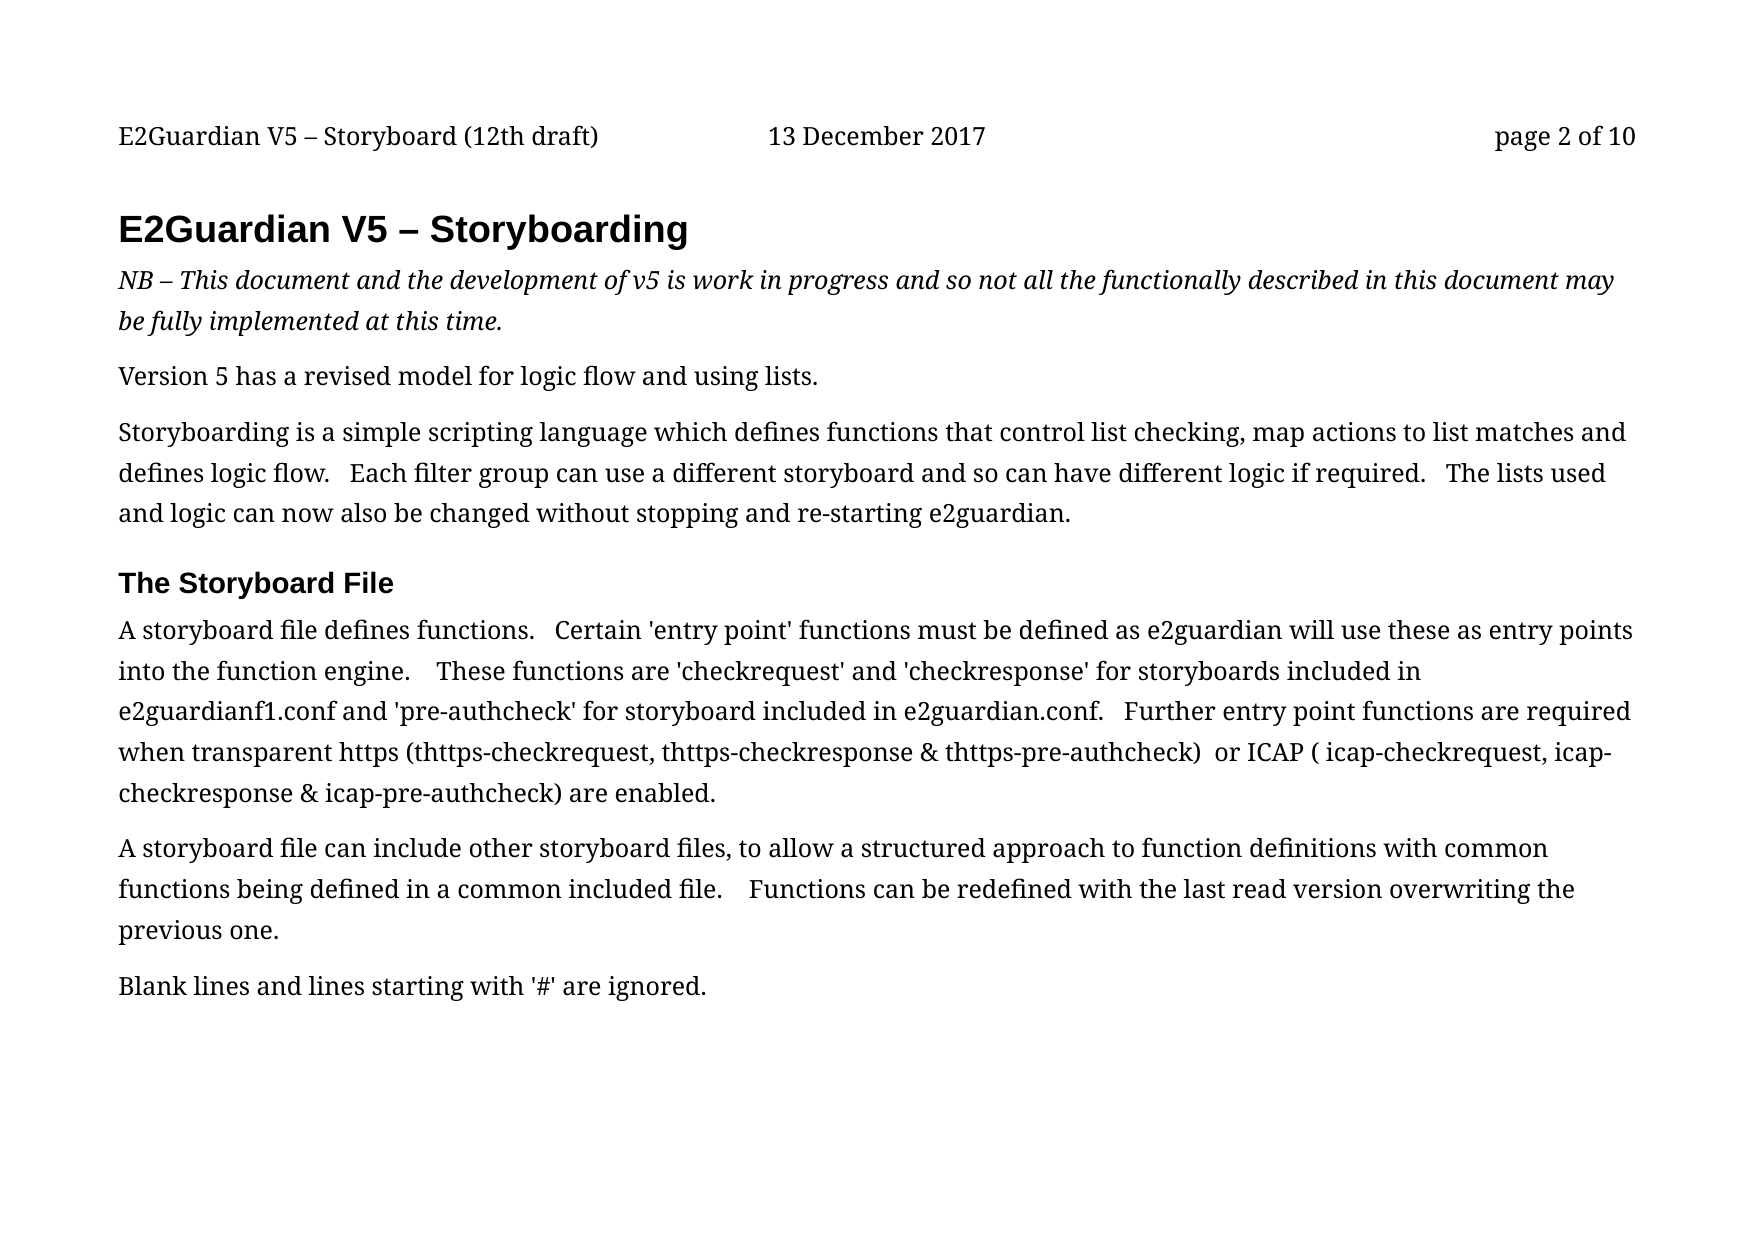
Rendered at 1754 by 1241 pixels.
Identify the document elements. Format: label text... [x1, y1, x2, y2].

text A storyboard file can include other storyboard files, to allow a structured approach to function definitions with common functions being defined in a common included file. Functions can be redefined with the last read version overwriting the previous one. [118, 831, 1636, 947]
text Blank lines and lines starting with '#' are ignored. [118, 968, 1636, 1002]
text NB – This document and the development of v5 is work in progress and so not all the functionally described in this document may be fully implemented at this time. [118, 263, 1636, 338]
subtitle The Storyboard File [118, 566, 1636, 600]
text Storyboarding is a simple scripting language which defines functions that control list checking, map actions to list matches and defines logic flow. Each filter group can use a different storyboard and so can have different logic if required. The lists used and logic can now also be changed without stopping and re-starting e2guardian. [118, 414, 1636, 530]
text Version 5 has a revised model for logic flow and using lists. [118, 359, 1636, 393]
text A storyboard file defines functions. Certain 'entry point' functions must be defined as e2guardian will use these as entry points into the function engine. These functions are 'checkrequest' and 'checkresponse' for storyboards included in e2guardianf1.conf and 'pre-authcheck' for storyboard included in e2guardian.conf. Further entry point functions are required when transparent https (thttps-checkrequest, thttps-checkresponse & thttps-pre-authcheck) or ICAP ( icap-checkrequest, icap-checkresponse & icap-pre-authcheck) are enabled. [118, 612, 1636, 810]
subtitle E2Guardian V5 – Storyboarding [118, 207, 1636, 250]
